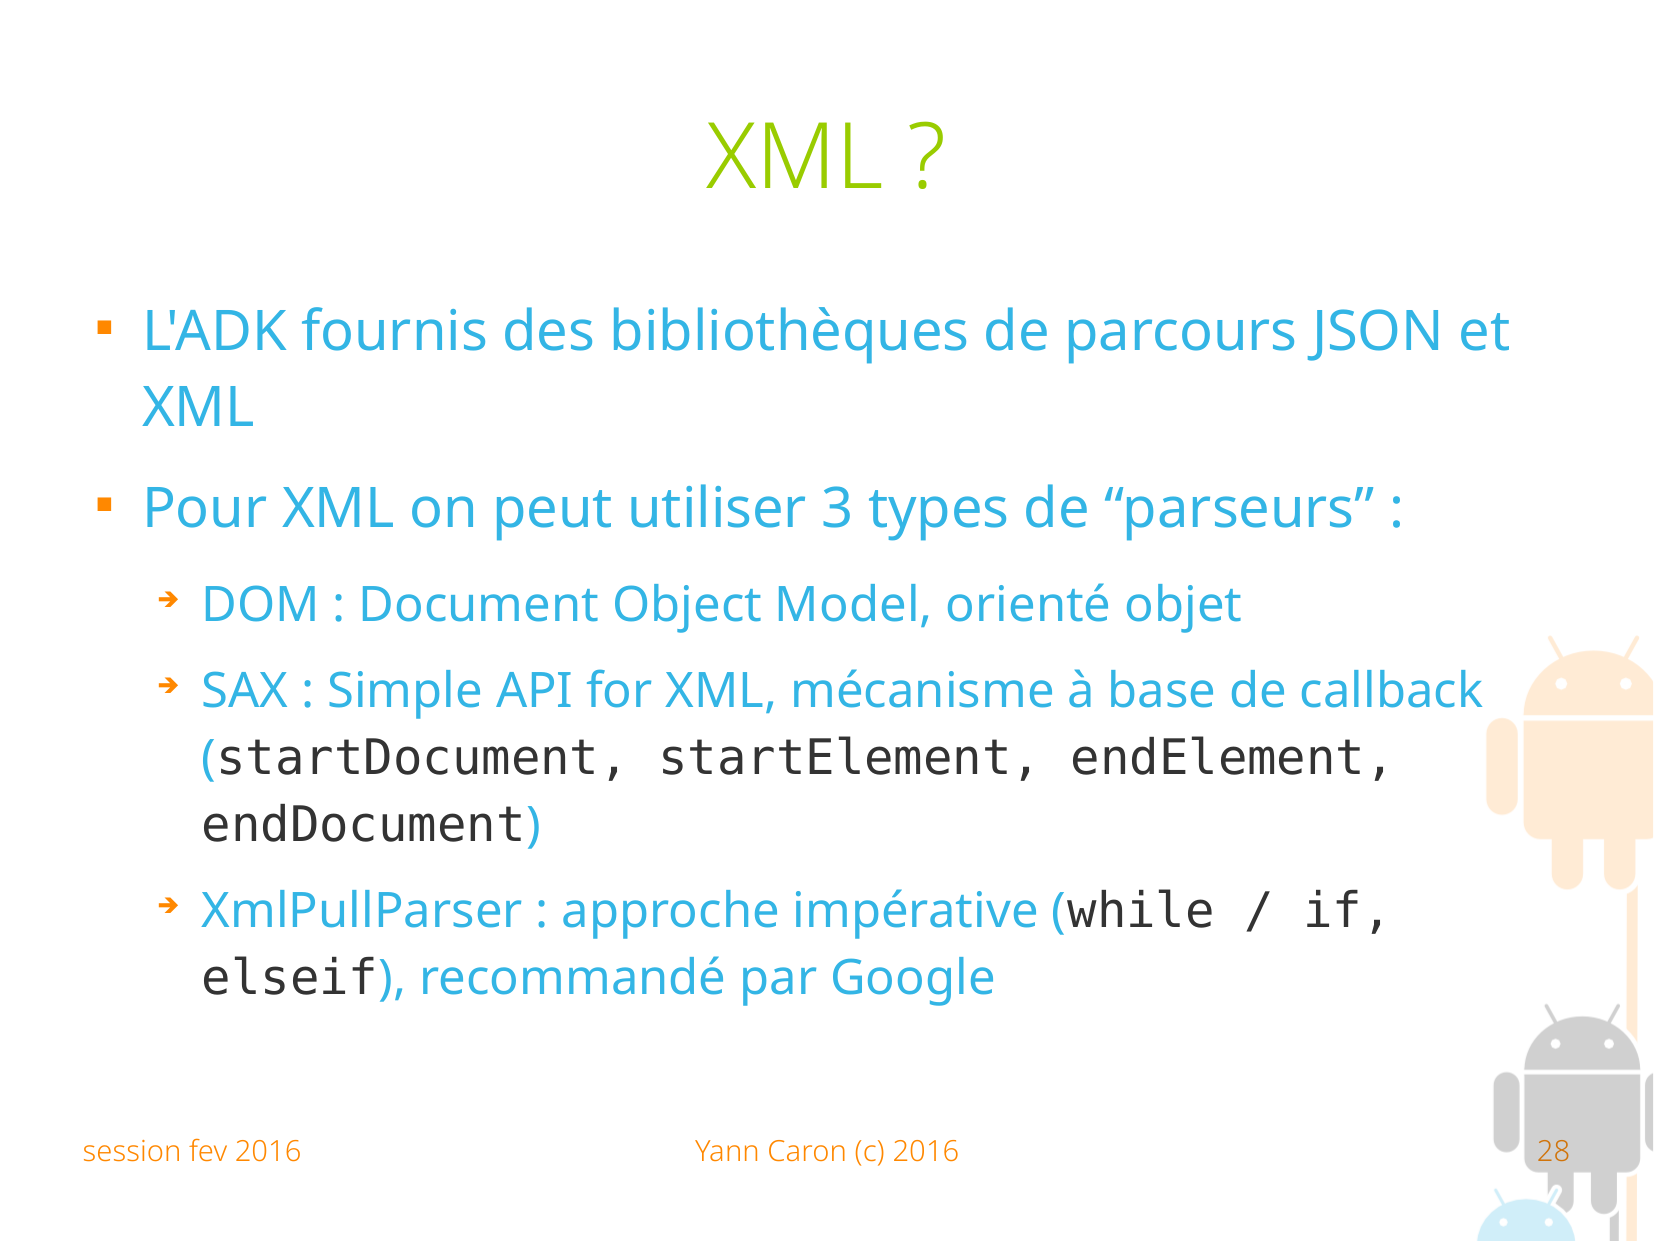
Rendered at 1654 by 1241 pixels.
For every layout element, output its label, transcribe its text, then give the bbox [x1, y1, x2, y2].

picture [240, 423, 1654, 1241]
list L'ADK fournis des bibliothèques de parcours JSON et XML Pour XML on peut utiliser 3 types de “parseurs” : DOM : Document Object Model, orienté objet SAX : Simple API for XML, mécanisme à base de callback (startDocument, startElement, endElement, endDocument) XmlPullParser : approche impérative (while / if, elseif), recommandé par Google [82, 290, 1571, 1010]
title XML ? [82, 49, 1571, 257]
